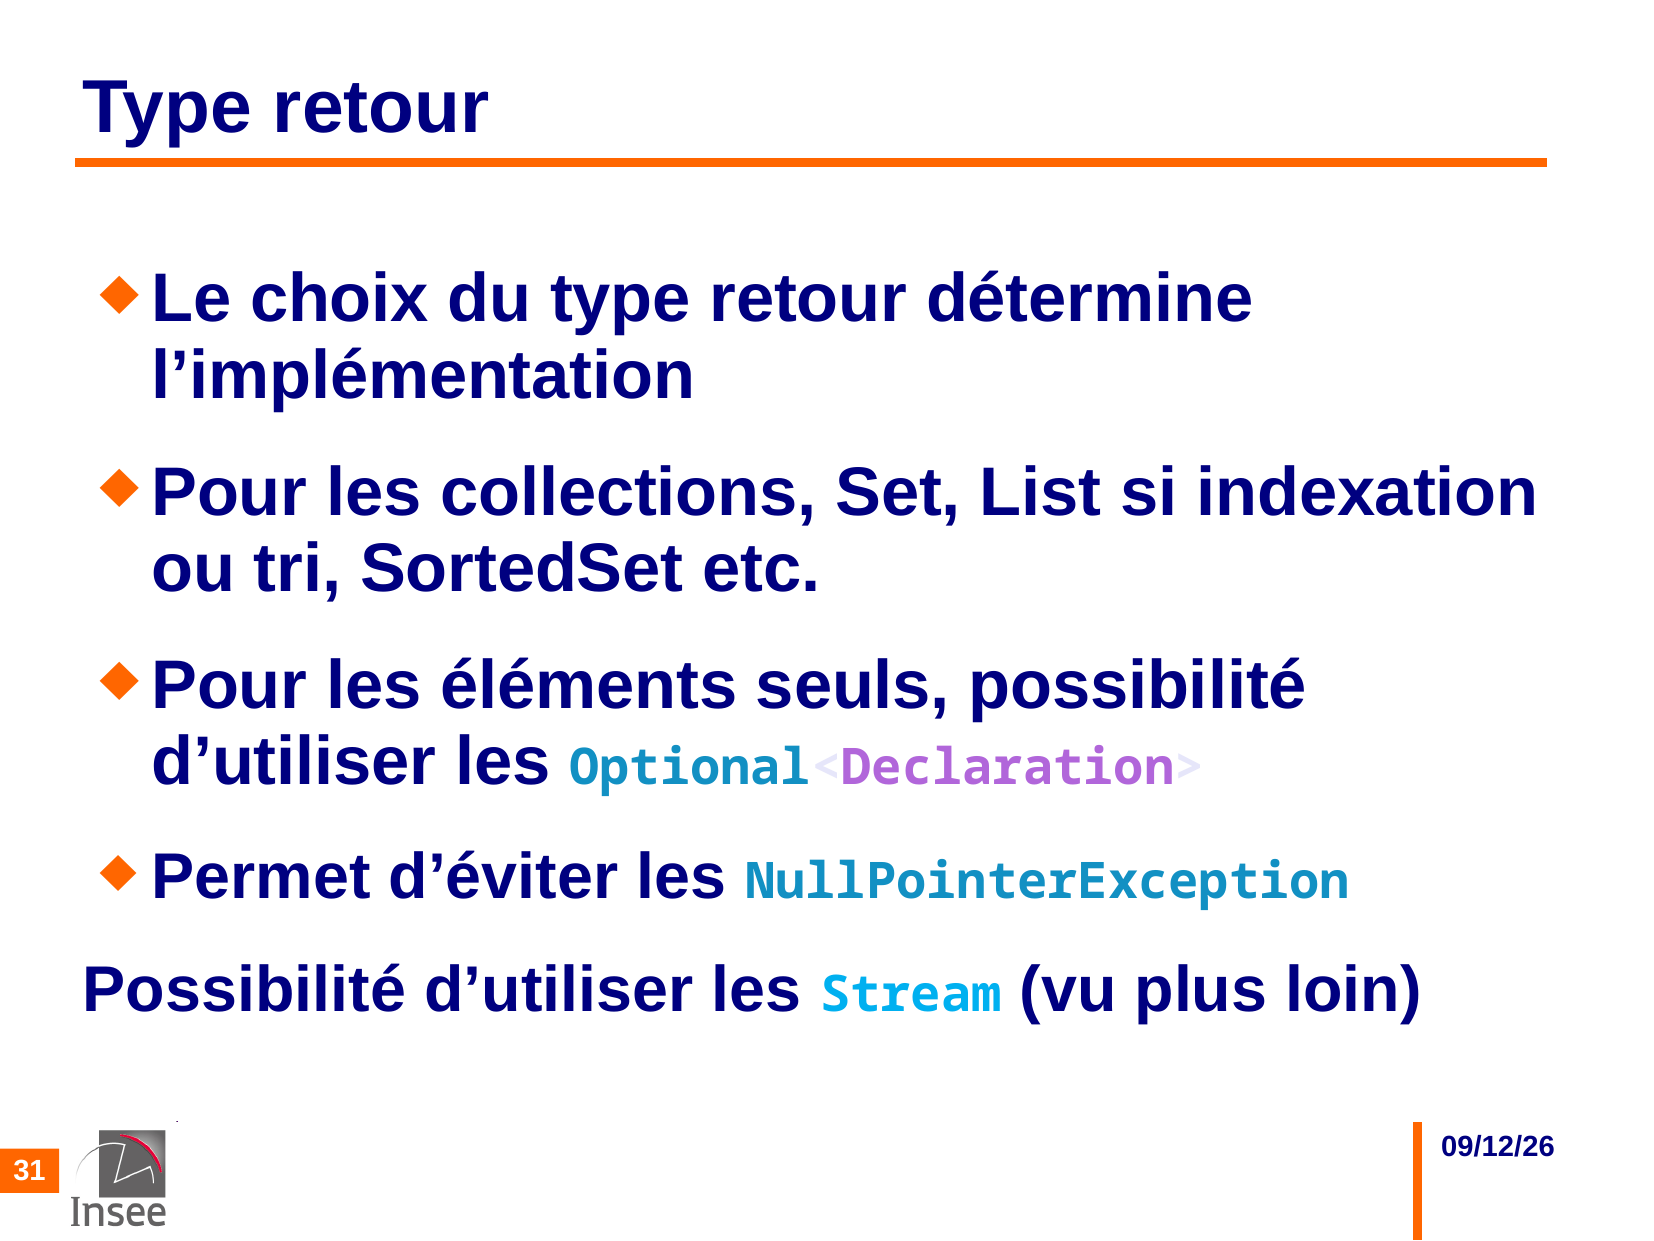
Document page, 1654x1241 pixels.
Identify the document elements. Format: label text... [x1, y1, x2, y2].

list Le choix du type retour détermine l’implémentation Pour les collections, Set, List si indexation ou tri, SortedSet etc. Pour les éléments seuls, possibilité d’utiliser les Optional<Declaration> Permet d’éviter les NullPointerException Possibilité d’utiliser les Stream (vu plus loin) [82, 259, 1571, 1028]
title Type retour [82, 49, 1619, 163]
picture [62, 1121, 178, 1241]
